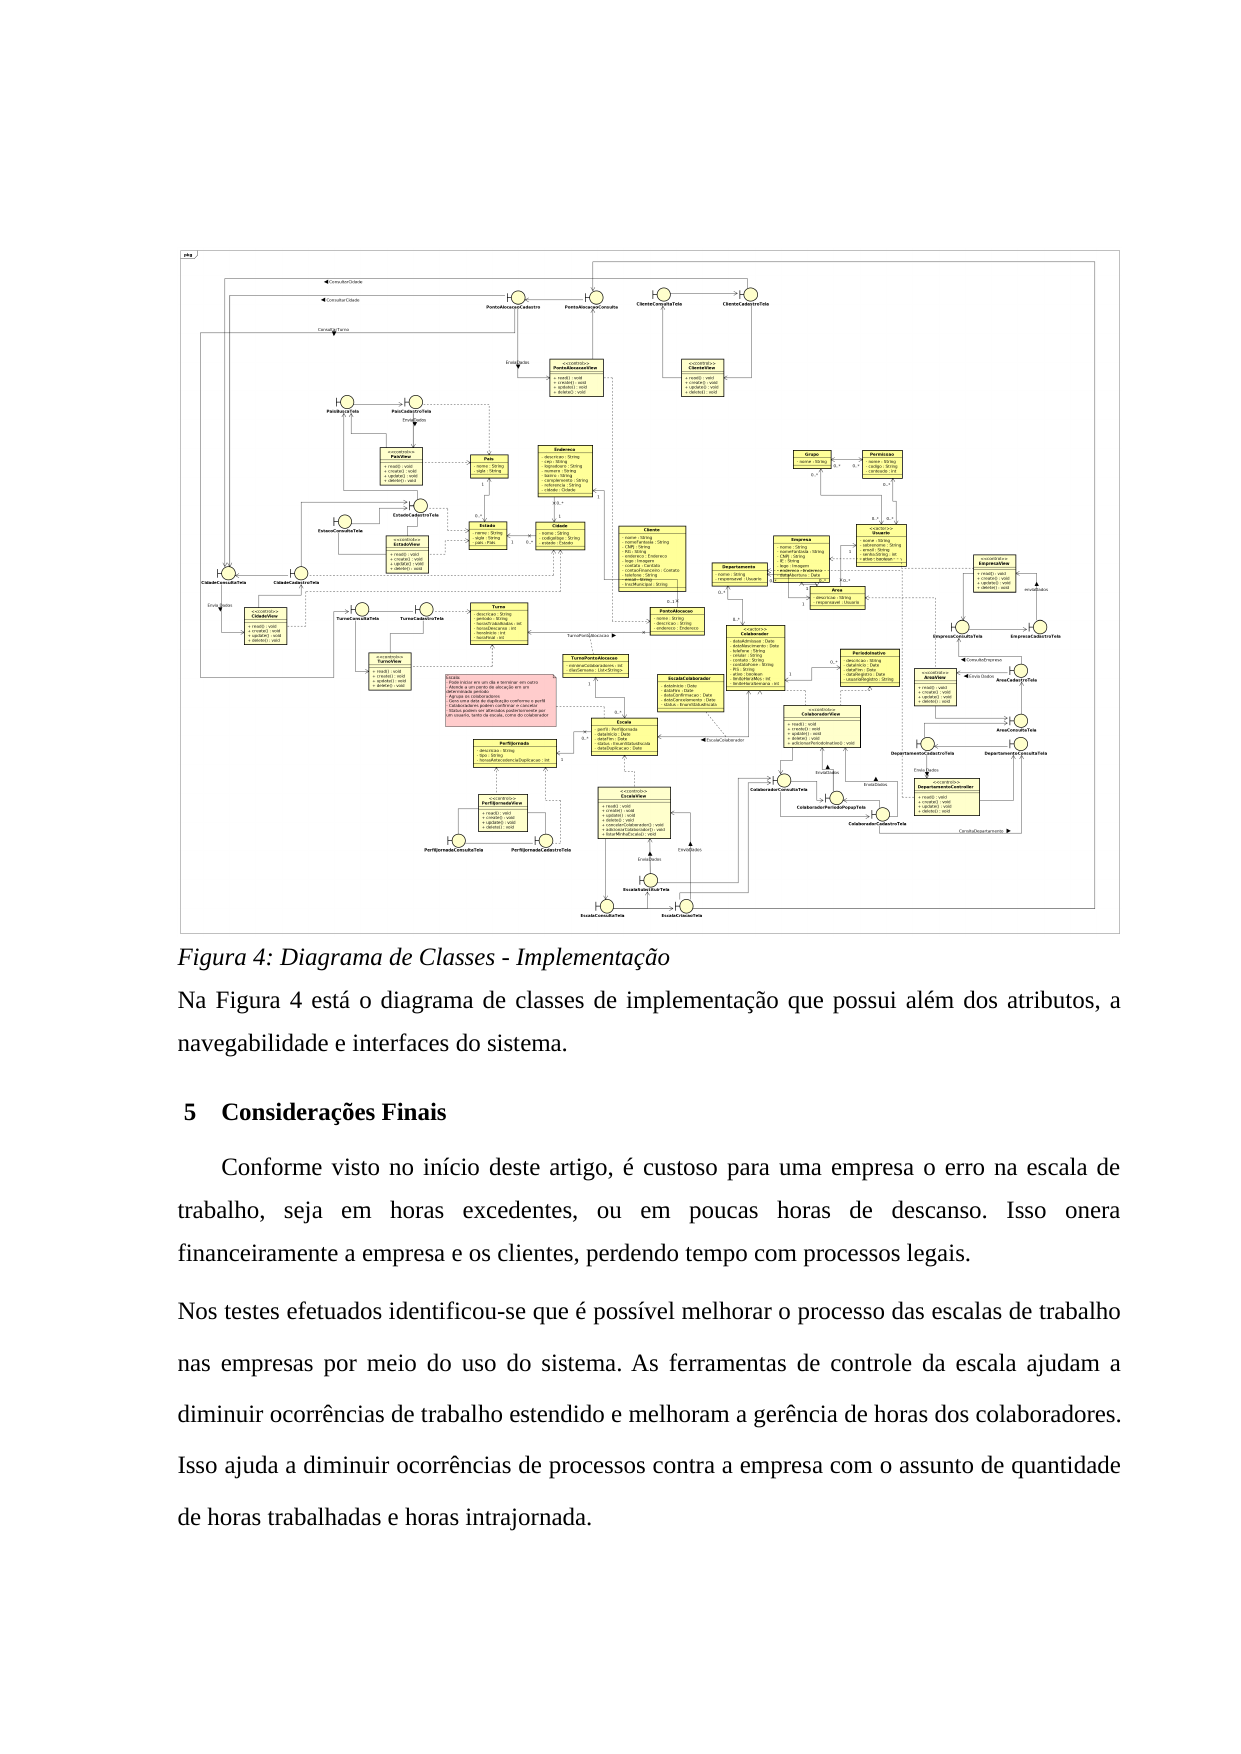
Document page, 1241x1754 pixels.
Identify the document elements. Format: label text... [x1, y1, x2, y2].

picture [177, 247, 1123, 937]
text Conforme visto no início deste artigo, é custoso para uma empresa o erro na escala de trabalho, seja em horas excedentes, ou em poucas horas de descanso. Isso onera financeiramente a empresa e os clientes, perdendo tempo com processos legais. [177, 1152, 1122, 1267]
text Nos testes efetuados identificou-se que é possível melhorar o processo das escalas de trabalho nas empresas por meio do uso do sistema. As ferramentas de controle da escala ajudam a diminuir ocorrências de trabalho estendido e melhoram a gerência de horas dos colaboradores. Isso ajuda a diminuir ocorrências de processos contra a empresa com o assunto de quantidade de horas trabalhadas e horas intrajornada. [177, 1296, 1122, 1531]
text [177, 235, 1122, 247]
text Na Figura 4 está o diagrama de classes de implementação que possui além dos atributos, a navegabilidade e interfaces do sistema. [177, 971, 1122, 1057]
text Figura 4: Diagrama de Classes - Implementação [177, 937, 1122, 971]
subtitle Considerações Finais [177, 1097, 1122, 1125]
